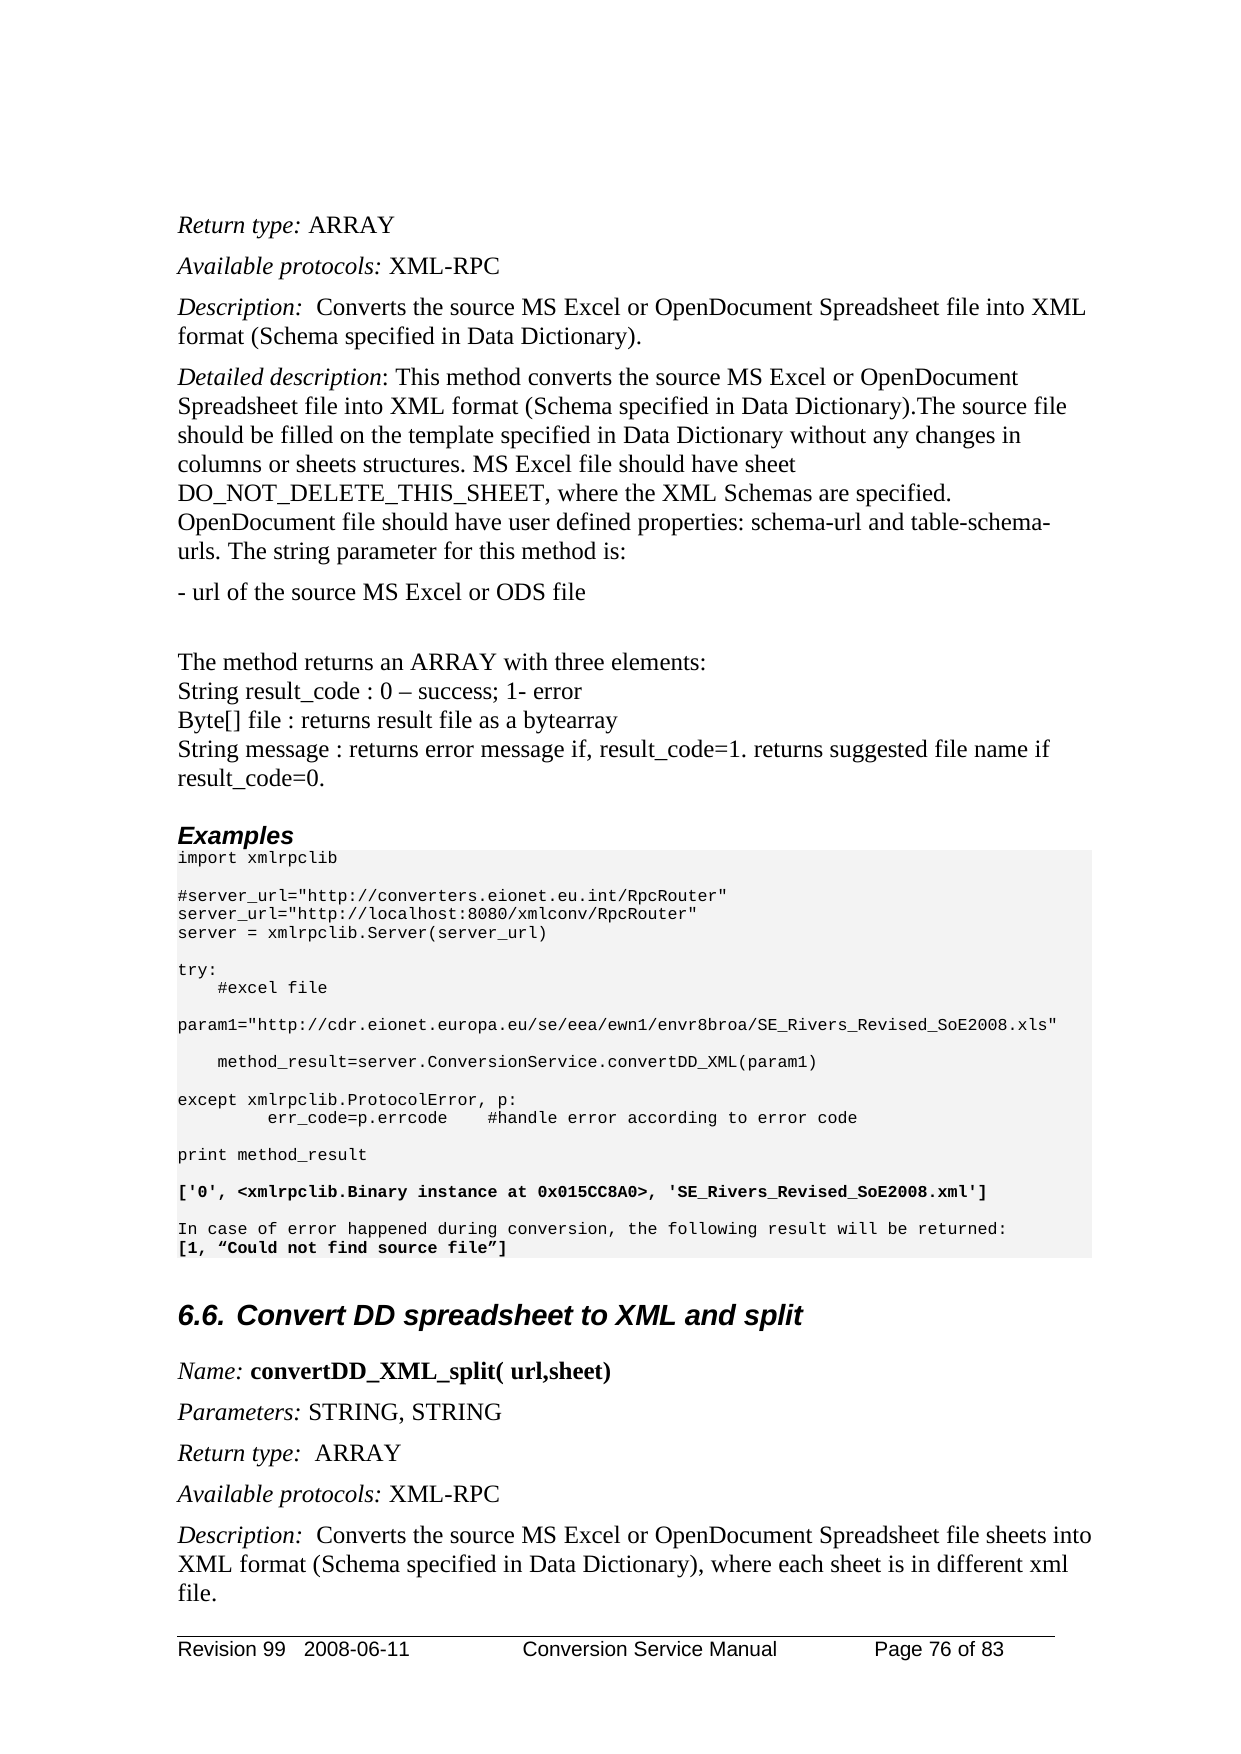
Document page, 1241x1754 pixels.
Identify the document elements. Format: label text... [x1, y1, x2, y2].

list server = xmlrpclib.Server(server_url) [177, 924, 1092, 943]
text String message : returns error message if, result_code=1. returns suggested file name if result_code=0. [177, 734, 1092, 792]
list In case of error happened during conversion, the following result will be returned: [177, 1221, 1092, 1240]
text Return type: ARRAY [177, 210, 1092, 239]
text Description: Converts the source MS Excel or OpenDocument Spreadsheet file sheets into XML format (Schema specified in Data Dictionary), where each sheet is in different xml file. [177, 1519, 1092, 1607]
text Return type: ARRAY [177, 1438, 1092, 1467]
text Detailed description: This method converts the source MS Excel or OpenDocument Spreadsheet file into XML format (Schema specified in Data Dictionary).The source file should be filled on the template specified in Data Dictionary without any changes in columns or sheets structures. MS Excel file should have sheet DO_NOT_DELETE_THIS_SHEET, where the XML Schemas are specified. OpenDocument file should have user defined properties: schema-url and table-schema-urls. The string parameter for this method is: [177, 362, 1092, 565]
list err_code=p.errcode #handle error according to error code [177, 1110, 1092, 1128]
text The method returns an ARRAY with three elements: [177, 647, 1092, 676]
text Description: Converts the source MS Excel or OpenDocument Spreadsheet file into XML format (Schema specified in Data Dictionary). [177, 292, 1092, 350]
list param1="http://cdr.eionet.europa.eu/se/eea/ewn1/envr8broa/SE_Rivers_Revised_SoE2008.xls" [177, 999, 1092, 1036]
list try: [177, 962, 1092, 980]
subtitle Convert DD spreadsheet to XML and split [177, 1298, 1092, 1331]
text Parameters: STRING, STRING [177, 1397, 1092, 1426]
list method_result=server.ConversionService.convertDD_XML(param1) [177, 1054, 1092, 1073]
list [1, “Could not find source file”] [177, 1240, 1092, 1258]
text Available protocols: XML-RPC [177, 1479, 1092, 1508]
list import xmlrpclib [177, 850, 1092, 869]
list except xmlrpclib.ProtocolError, p: [177, 1091, 1092, 1110]
subtitle Examples [177, 821, 1092, 850]
text Available protocols: XML-RPC [177, 251, 1092, 280]
list print method_result [177, 1147, 1092, 1166]
text Byte[] file : returns result file as a bytearray [177, 705, 1092, 734]
list #excel file [177, 980, 1092, 999]
text Name: convertDD_XML_split( url,sheet) [177, 1356, 1092, 1385]
text - url of the source MS Excel or ODS file [177, 577, 1092, 606]
list server_url="http://localhost:8080/xmlconv/RpcRouter" [177, 906, 1092, 924]
list ['0', <xmlrpclib.Binary instance at 0x015CC8A0>, 'SE_Rivers_Revised_SoE2008.xml'] [177, 1184, 1092, 1203]
list #server_url="http://converters.eionet.eu.int/RpcRouter" [177, 887, 1092, 906]
text String result_code : 0 – success; 1- error [177, 676, 1092, 705]
